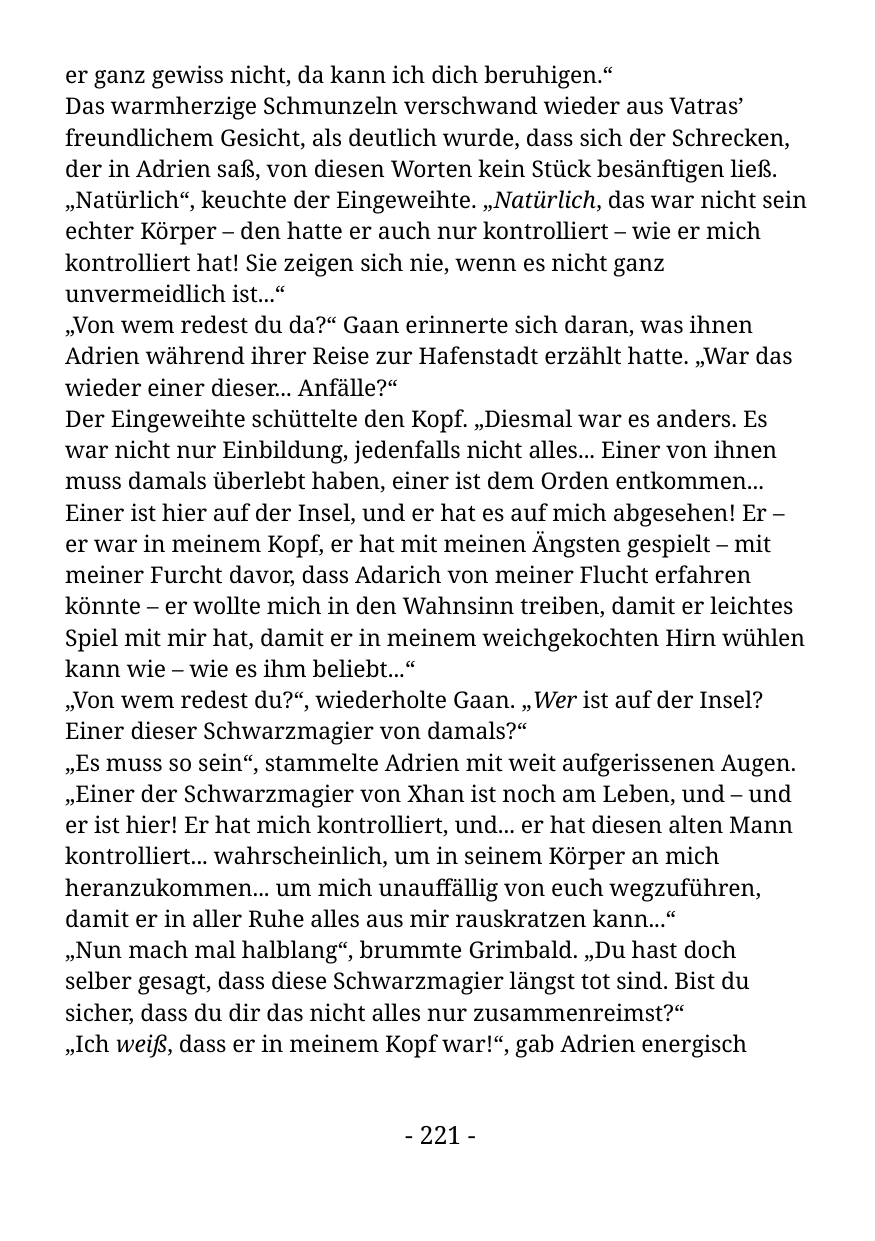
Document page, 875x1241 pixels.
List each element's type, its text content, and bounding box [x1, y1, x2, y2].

text er ganz gewiss nicht, da kann ich dich beruhigen.“ Das warmherzige Schmunzeln verschwand wieder aus Vatras’ freundlichem Gesicht, als deutlich wurde, dass sich der Schrecken, der in Adrien saß, von diesen Worten kein Stück besänftigen ließ. „Natürlich“, keuchte der Eingeweihte. „Natürlich, das war nicht sein echter Körper – den hatte er auch nur kontrolliert – wie er mich kontrolliert hat! Sie zeigen sich nie, wenn es nicht ganz unvermeidlich ist...“ „Von wem redest du da?“ Gaan erinnerte sich daran, was ihnen Adrien während ihrer Reise zur Hafenstadt erzählt hatte. „War das wieder einer dieser... Anfälle?“ Der Eingeweihte schüttelte den Kopf. „Diesmal war es anders. Es war nicht nur Einbildung, jedenfalls nicht alles... Einer von ihnen muss damals überlebt haben, einer ist dem Orden entkommen... Einer ist hier auf der Insel, und er hat es auf mich abgesehen! Er – er war in meinem Kopf, er hat mit meinen Ängsten gespielt – mit meiner Furcht davor, dass Adarich von meiner Flucht erfahren könnte – er wollte mich in den Wahnsinn treiben, damit er leichtes Spiel mit mir hat, damit er in meinem weichgekochten Hirn wühlen kann wie – wie es ihm beliebt...“ „Von wem redest du?“, wiederholte Gaan. „Wer ist auf der Insel? Einer dieser Schwarzmagier von damals?“ „Es muss so sein“, stammelte Adrien mit weit aufgerissenen Augen. „Einer der Schwarzmagier von Xhan ist noch am Leben, und – und er ist hier! Er hat mich kontrolliert, und... er hat diesen alten Mann kontrolliert... wahrscheinlich, um in seinem Körper an mich heranzukommen... um mich unauffällig von euch wegzuführen, damit er in aller Ruhe alles aus mir rauskratzen kann...“ „Nun mach mal halblang“, brummte Grimbald. „Du hast doch selber gesagt, dass diese Schwarzmagier längst tot sind. Bist du sicher, dass du dir das nicht alles nur zusammenreimst?“ „Ich weiß, dass er in meinem Kopf war!“, gab Adrien energisch [65, 59, 809, 1059]
